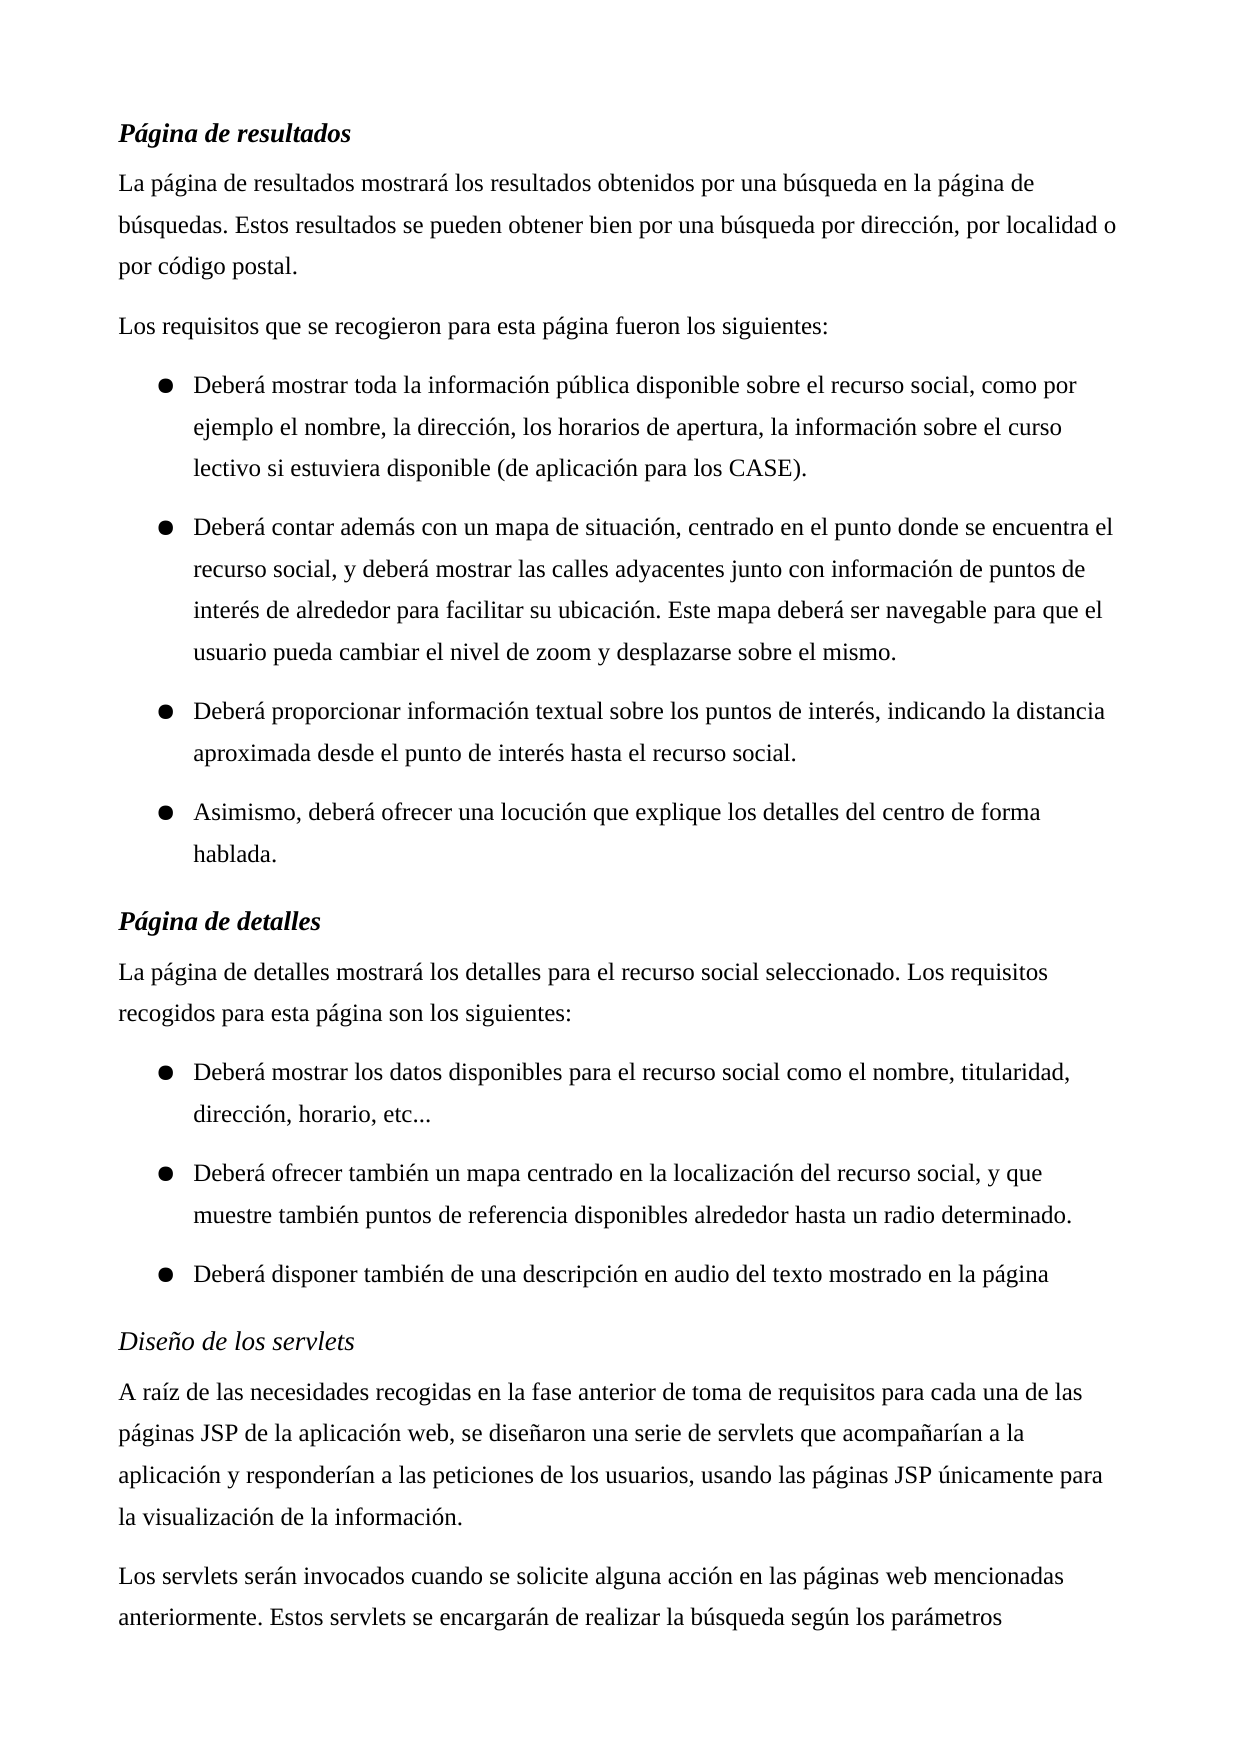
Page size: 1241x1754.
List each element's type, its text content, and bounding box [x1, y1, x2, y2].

subtitle Página de detalles [118, 906, 1122, 936]
subtitle Deberá ofrecer también un mapa centrado en la localización del recurso social, y que muestre también puntos de referencia disponibles alrededor hasta un radio determinado. [156, 1159, 1122, 1228]
subtitle Deberá mostrar los datos disponibles para el recurso social como el nombre, titularidad, dirección, horario, etc... [156, 1058, 1122, 1128]
subtitle Deberá disponer también de una descripción en audio del texto mostrado en la página [156, 1260, 1122, 1288]
subtitle Deberá proporcionar información textual sobre los puntos de interés, indicando la distancia aproximada desde el punto de interés hasta el recurso social. [156, 697, 1122, 767]
subtitle Deberá mostrar toda la información pública disponible sobre el recurso social, como por ejemplo el nombre, la dirección, los horarios de apertura, la información sobre el curso lectivo si estuviera disponible (de aplicación para los CASE). [156, 371, 1122, 482]
subtitle La página de resultados mostrará los resultados obtenidos por una búsqueda en la página de búsquedas. Estos resultados se pueden obtener bien por una búsqueda por dirección, por localidad o por código postal. [118, 169, 1122, 280]
subtitle Los servlets serán invocados cuando se solicite alguna acción en las páginas web mencionadas anteriormente. Estos servlets se encargarán de realizar la búsqueda según los parámetros [118, 1562, 1122, 1631]
subtitle La página de detalles mostrará los detalles para el recurso social seleccionado. Los requisitos recogidos para esta página son los siguientes: [118, 958, 1122, 1027]
subtitle A raíz de las necesidades recogidas en la fase anterior de toma de requisitos para cada una de las páginas JSP de la aplicación web, se diseñaron una serie de servlets que acompañarían a la aplicación y responderían a las peticiones de los usuarios, usando las páginas JSP únicamente para la visualización de la información. [118, 1378, 1122, 1530]
subtitle Página de resultados [118, 118, 1122, 148]
subtitle Deberá contar además con un mapa de situación, centrado en el punto donde se encuentra el recurso social, y deberá mostrar las calles adyacentes junto con información de puntos de interés de alrededor para facilitar su ubicación. Este mapa deberá ser navegable para que el usuario pueda cambiar el nivel de zoom y desplazarse sobre el mismo. [156, 513, 1122, 666]
subtitle Diseño de los servlets [118, 1327, 1122, 1357]
subtitle Asimismo, deberá ofrecer una locución que explique los detalles del centro de forma hablada. [156, 798, 1122, 867]
subtitle Los requisitos que se recogieron para esta página fueron los siguientes: [118, 312, 1122, 339]
